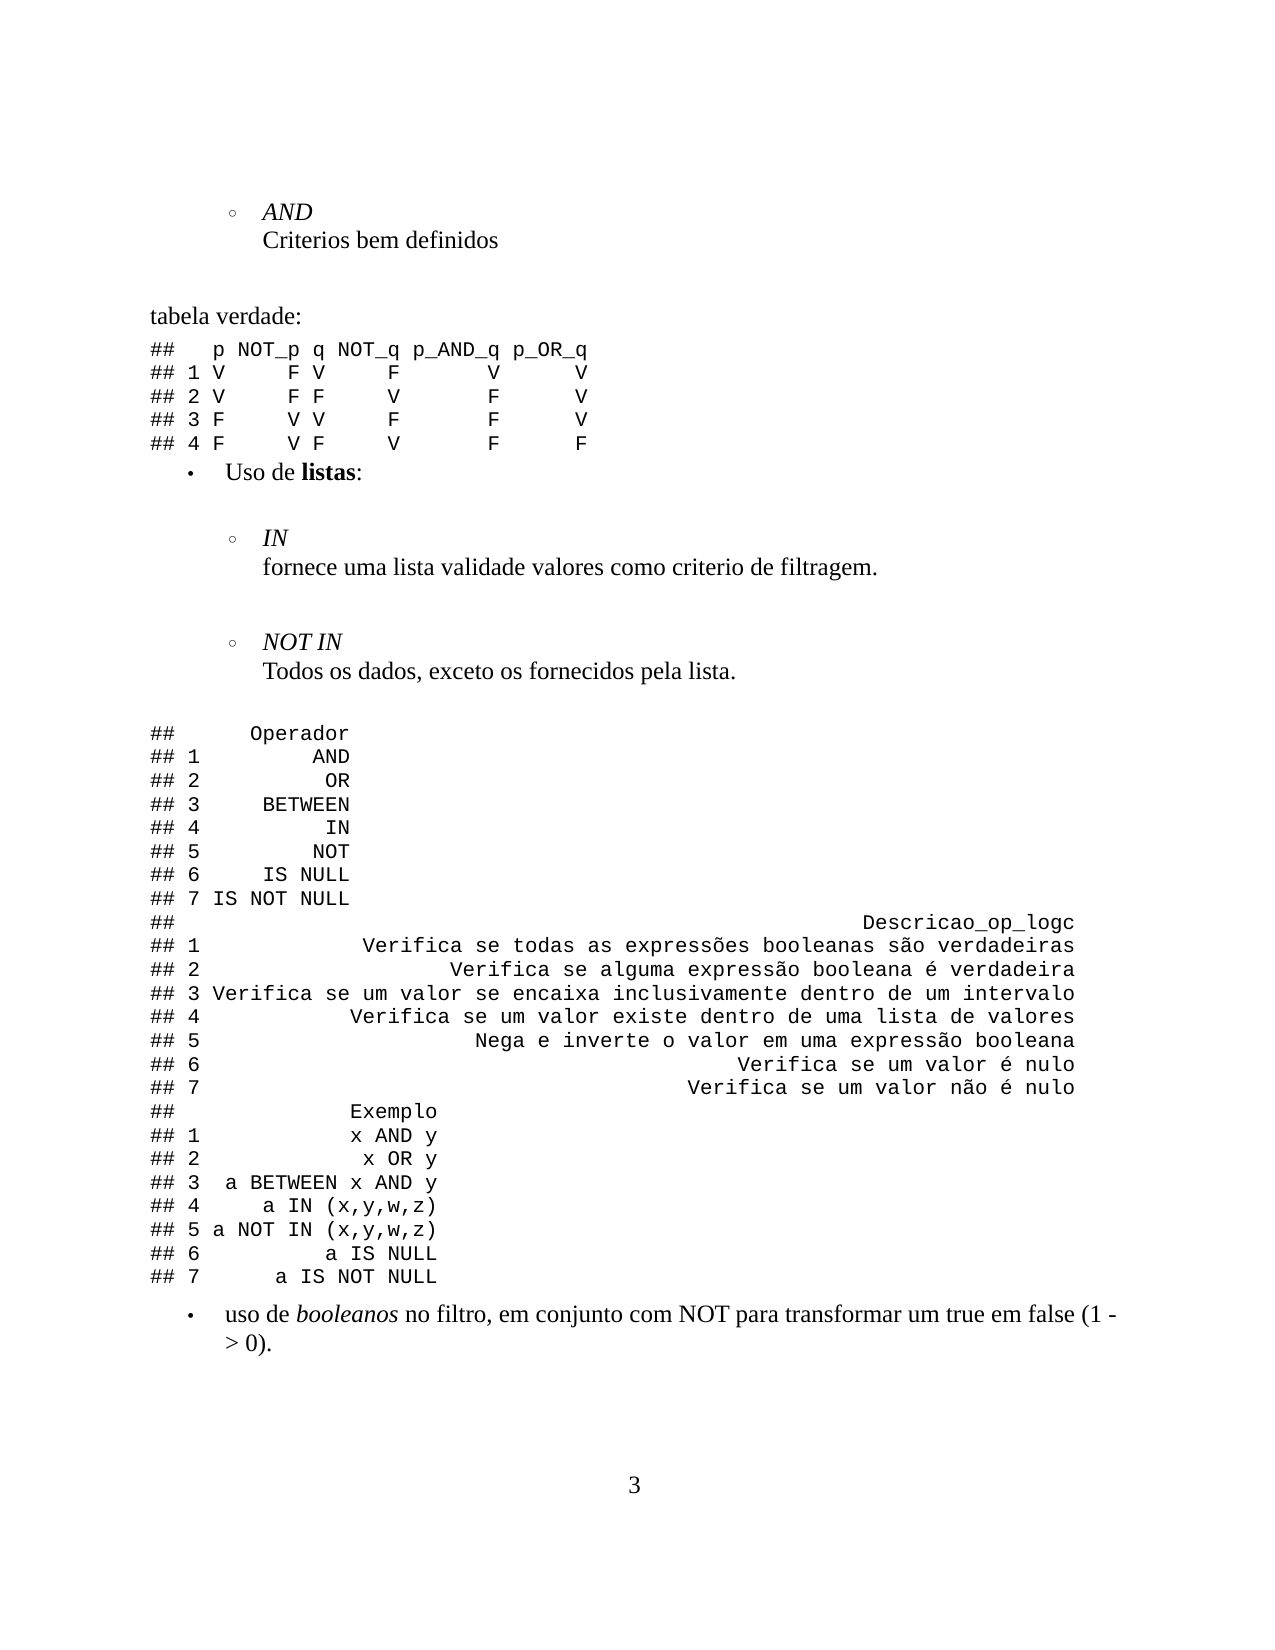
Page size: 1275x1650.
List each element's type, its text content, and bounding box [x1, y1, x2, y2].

list AND Criterios bem definidos [225, 197, 1125, 283]
list [225, 150, 1125, 179]
text ## Operador [150, 723, 1125, 746]
list NOT IN Todos os dados, exceto os fornecidos pela lista. [225, 627, 1125, 714]
text ## p NOT_p q NOT_q p_AND_q p_OR_q [150, 338, 1125, 362]
list IN fornece uma lista validade valores como criterio de filtragem. [225, 523, 1125, 609]
text ## 2 Verifica se alguma expressão booleana é verdadeira [150, 959, 1125, 983]
text ## 6 Verifica se um valor é nulo [150, 1054, 1125, 1077]
text ## 6 a IS NULL [150, 1243, 1125, 1266]
text ## 5 Nega e inverte o valor em uma expressão booleana [150, 1030, 1125, 1054]
text ## 3 a BETWEEN x AND y [150, 1172, 1125, 1196]
text ## 4 a IN (x,y,w,z) [150, 1196, 1125, 1219]
text ## 1 AND [150, 746, 1125, 770]
text ## 1 Verifica se todas as expressões booleanas são verdadeiras [150, 935, 1125, 959]
text ## 2 x OR y [150, 1148, 1125, 1172]
text ## 3 BETWEEN [150, 793, 1125, 817]
text ## 2 V F F V F V [150, 386, 1125, 409]
text ## Descricao_op_logc [150, 912, 1125, 935]
text tabela verdade: [150, 301, 1125, 329]
text ## 4 IN [150, 817, 1125, 841]
text ## 1 V F V F V V [150, 362, 1125, 386]
list uso de booleanos no filtro, em conjunto com NOT para transformar um true em false (1 -> 0). [187, 1299, 1125, 1385]
text ## 7 Verifica se um valor não é nulo [150, 1077, 1125, 1101]
list Uso de listas: [187, 457, 1125, 514]
text ## 5 NOT [150, 841, 1125, 864]
text ## 4 Verifica se um valor existe dentro de uma lista de valores [150, 1006, 1125, 1030]
text ## 7 IS NOT NULL [150, 888, 1125, 912]
text ## 2 OR [150, 770, 1125, 793]
text ## 5 a NOT IN (x,y,w,z) [150, 1219, 1125, 1243]
text ## Exemplo [150, 1101, 1125, 1124]
text ## 3 F V V F F V [150, 409, 1125, 433]
text ## 6 IS NULL [150, 864, 1125, 888]
text ## 1 x AND y [150, 1124, 1125, 1148]
text ## 3 Verifica se um valor se encaixa inclusivamente dentro de um intervalo [150, 983, 1125, 1006]
text ## 4 F V F V F F [150, 433, 1125, 457]
text ## 7 a IS NOT NULL [150, 1266, 1125, 1290]
